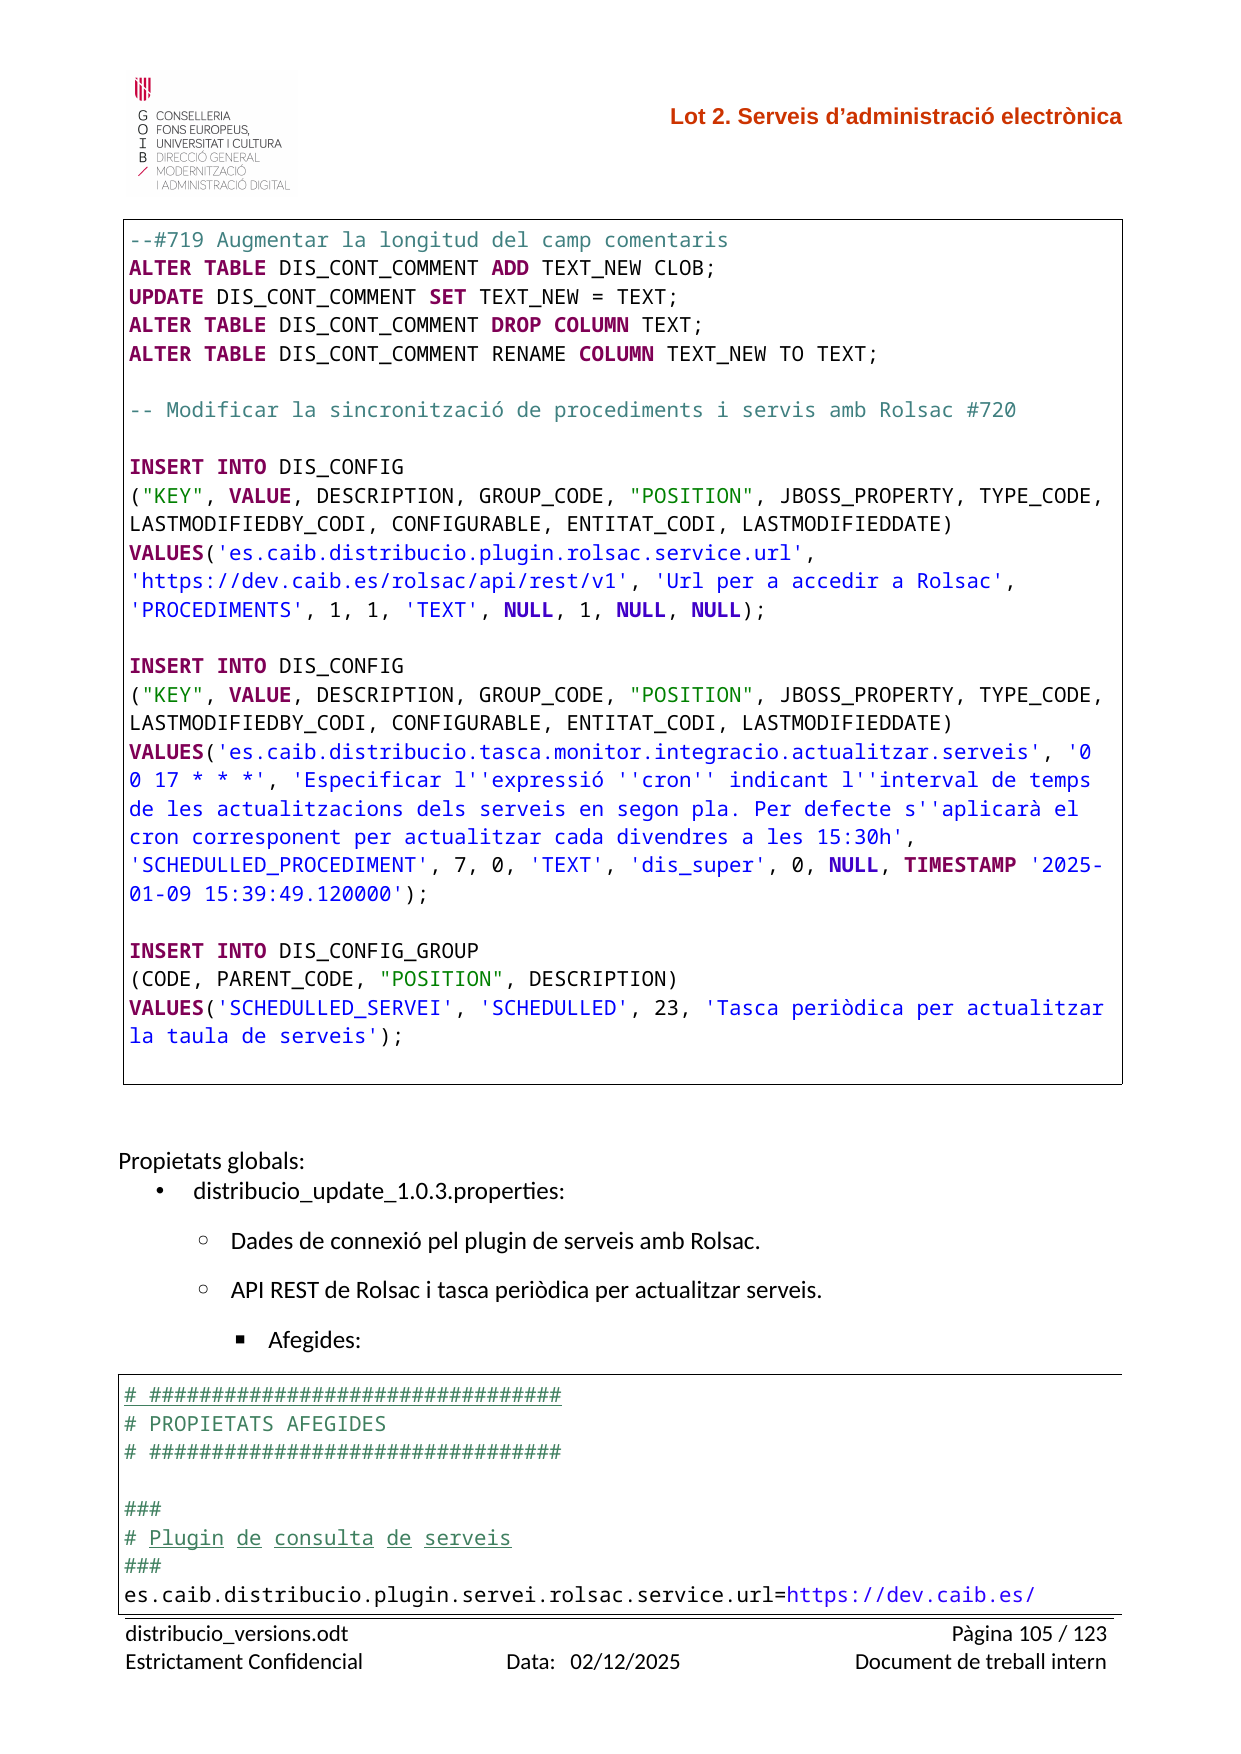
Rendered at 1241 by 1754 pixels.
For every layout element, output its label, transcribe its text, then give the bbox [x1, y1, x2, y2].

list Dades de connexió pel plugin de serveis amb Rolsac. [193, 1225, 1122, 1256]
picture [126, 70, 299, 197]
list API REST de Rolsac i tasca periòdica per actualitzar serveis. [193, 1275, 1122, 1305]
table_header --#719 Augmentar la longitud del camp comentaris ALTER TABLE DIS_CONT_COMMENT ADD TEXT_NEW CLOB; UPDATE DIS_CONT_COMMENT SET TEXT_NEW = TEXT; ALTER TABLE DIS_CONT_COMMENT DROP COLUMN TEXT; ALTER TABLE DIS_CONT_COMMENT RENAME COLUMN TEXT_NEW TO TEXT; -- Modificar la sincronització de procediments i servis amb Rolsac #720 INSERT INTO DIS_CONFIG ("KEY", VALUE, DESCRIPTION, GROUP_CODE, "POSITION", JBOSS_PROPERTY, TYPE_CODE, LASTMODIFIEDBY_CODI, CONFIGURABLE, ENTITAT_CODI, LASTMODIFIEDDATE) VALUES('es.caib.distribucio.plugin.rolsac.service.url', 'https://dev.caib.es/rolsac/api/rest/v1', 'Url per a accedir a Rolsac', 'PROCEDIMENTS', 1, 1, 'TEXT', NULL, 1, NULL, NULL); INSERT INTO DIS_CONFIG ("KEY", VALUE, DESCRIPTION, GROUP_CODE, "POSITION", JBOSS_PROPERTY, TYPE_CODE, LASTMODIFIEDBY_CODI, CONFIGURABLE, ENTITAT_CODI, LASTMODIFIEDDATE) VALUES('es.caib.distribucio.tasca.monitor.integracio.actualitzar.serveis', '0 0 17 * * *', 'Especificar l''expressió ''cron'' indicant l''interval de temps de les actualitzacions dels serveis en segon pla. Per defecte s''aplicarà el cron corresponent per actualitzar cada divendres a les 15:30h', 'SCHEDULLED_PROCEDIMENT', 7, 0, 'TEXT', 'dis_super', 0, NULL, TIMESTAMP '2025-01-09 15:39:49.120000'); INSERT INTO DIS_CONFIG_GROUP (CODE, PARENT_CODE, "POSITION", DESCRIPTION) VALUES('SCHEDULLED_SERVEI', 'SCHEDULLED', 23, 'Tasca periòdica per actualitzar la taula de serveis'); [124, 220, 1122, 1084]
list distribucio_update_1.0.3.properties: [156, 1176, 1122, 1206]
table_header # ################################# # PROPIETATS AFEGIDES # ################################# ### # Plugin de consulta de serveis ### es.caib.distribucio.plugin.servei.rolsac.service.url=https://dev.caib.es/ [119, 1375, 1122, 1614]
text Propietats globals: [118, 1145, 1122, 1176]
list Afegides: [231, 1324, 1122, 1355]
